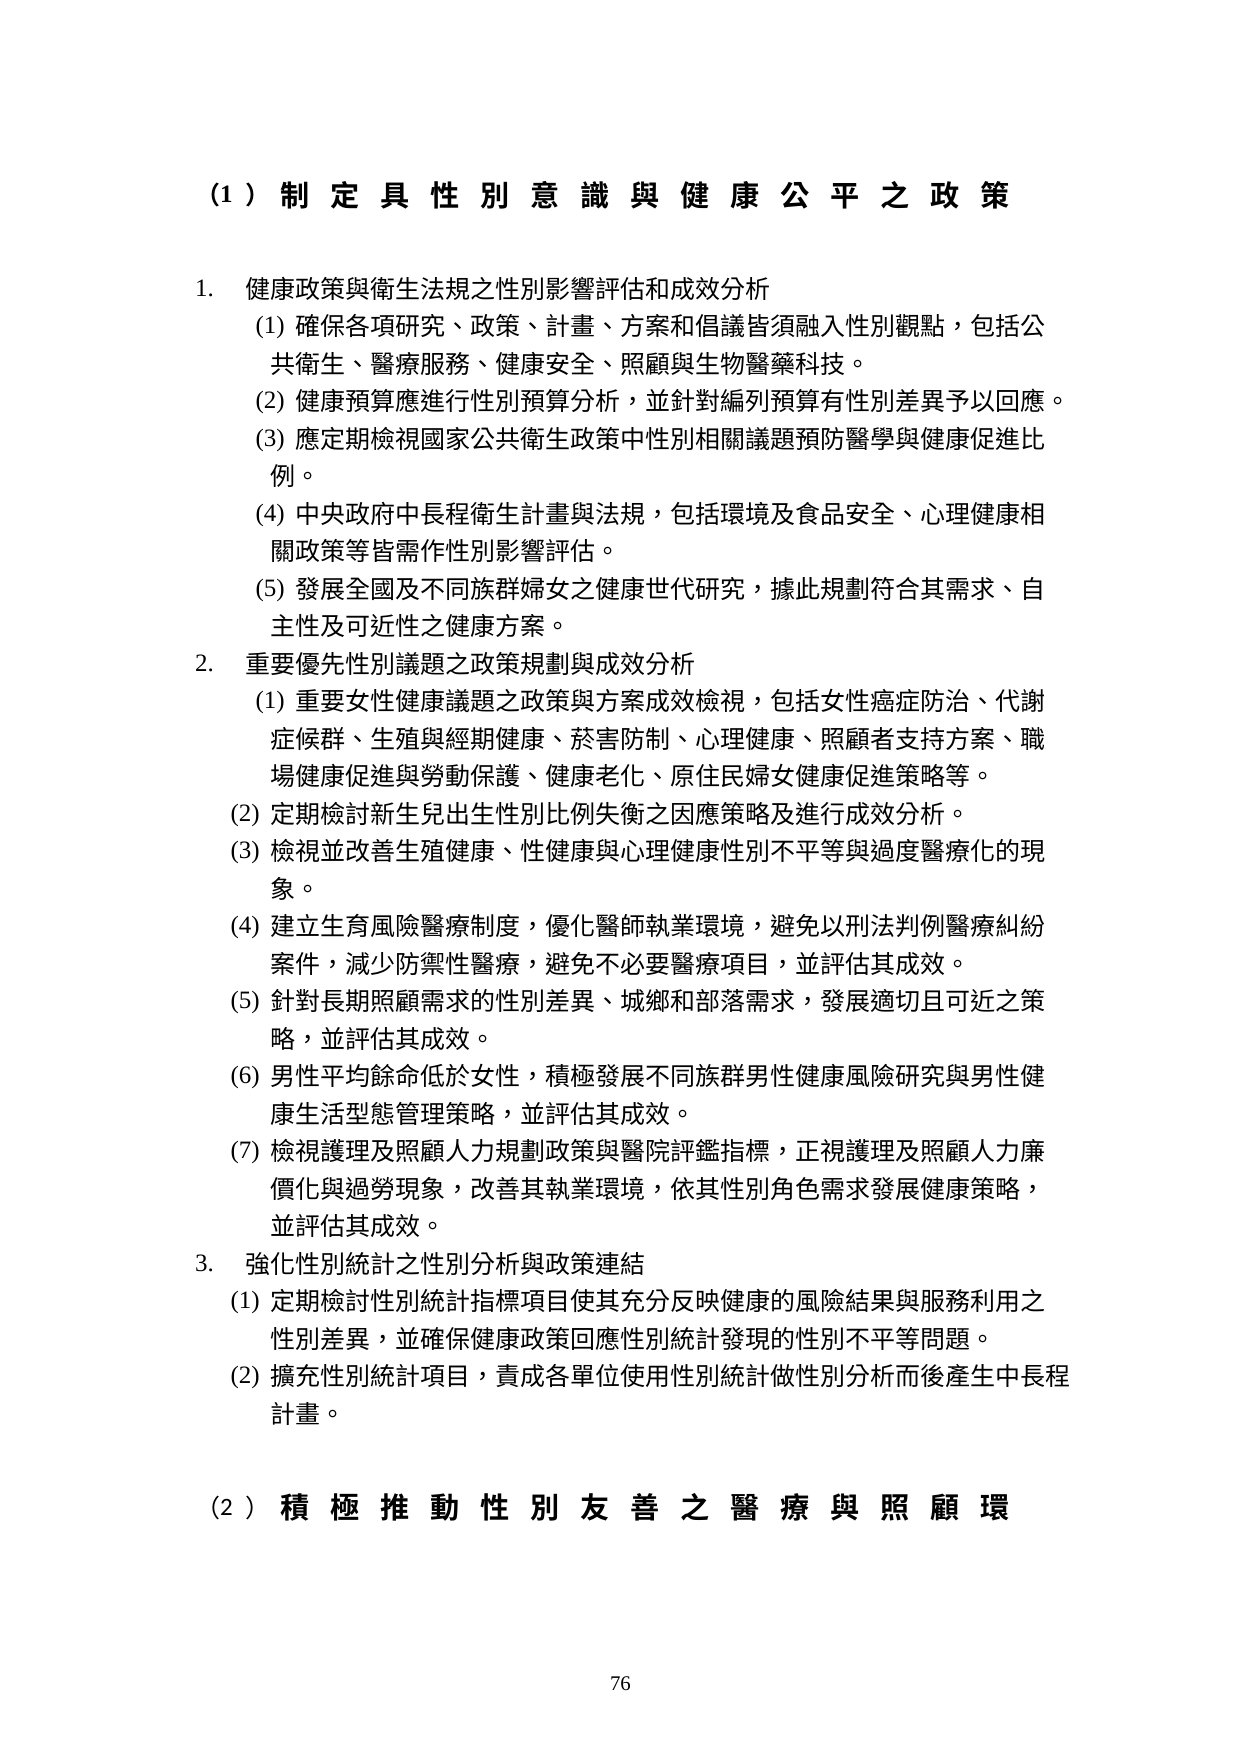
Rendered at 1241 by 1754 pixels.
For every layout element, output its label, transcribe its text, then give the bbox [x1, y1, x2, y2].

text (1)定期檢討性別統計指標項目使其充分反映健康的風險結果與服務利用之性別差異，並確保健康政策回應性別統計發現的性別不平等問題。 [220, 1275, 1045, 1350]
list 健康政策與衛生法規之性別影響評估和成效分析 [195, 262, 1045, 300]
text (6)男性平均餘命低於女性，積極發展不同族群男性健康風險研究與男性健康生活型態管理策略，並評估其成效。 [220, 1050, 1045, 1125]
list 重要優先性別議題之政策規劃與成效分析 [195, 637, 1045, 675]
text (5)發展全國及不同族群婦女之健康世代研究，據此規劃符合其需求、自主性及可近性之健康方案。 [224, 562, 1045, 637]
text (3)應定期檢視國家公共衛生政策中性別相關議題預防醫學與健康促進比 例。 [224, 412, 1045, 487]
text (7)檢視護理及照顧人力規劃政策與醫院評鑑指標，正視護理及照顧人力廉價化與過勞現象，改善其執業環境，依其性別角色需求發展健康策略，並評估其成效。 [220, 1125, 1045, 1237]
text (4)建立生育風險醫療制度，優化醫師執業環境，避免以刑法判例醫療糾紛案件，減少防禦性醫療，避免不必要醫療項目，並評估其成效。 [220, 900, 1045, 975]
text (2)健康預算應進行性別預算分析，並針對編列預算有性別差異予以回應。 [224, 375, 1045, 412]
text (4)中央政府中長程衛生計畫與法規，包括環境及食品安全、心理健康相關政策等皆需作性別影響評估。 [224, 487, 1045, 562]
text (5)針對長期照顧需求的性別差異、城鄉和部落需求，發展適切且可近之策略，並評估其成效。 [220, 975, 1045, 1050]
list 制定具性別意識與健康公平之政策 [195, 150, 1045, 225]
list 強化性別統計之性別分析與政策連結 [195, 1237, 1045, 1275]
text (2)擴充性別統計項目，責成各單位使用性別統計做性別分析而後產生中長程計畫。 [220, 1350, 1081, 1425]
text (1)確保各項研究、政策、計畫、方案和倡議皆須融入性別觀點，包括公共衛生、醫療服務、健康安全、照顧與生物醫藥科技。 [224, 300, 1045, 375]
text (1)重要女性健康議題之政策與方案成效檢視，包括女性癌症防治、代謝症候群、生殖與經期健康、菸害防制、心理健康、照顧者支持方案、職場健康促進與勞動保護、健康老化、原住民婦女健康促進策略等。 [225, 675, 1045, 787]
text (2)定期檢討新生兒出生性別比例失衡之因應策略及進行成效分析。 [220, 787, 1045, 825]
text (3)檢視並改善生殖健康、性健康與心理健康性別不平等與過度醫療化的現象。 [220, 825, 1045, 900]
list 積極推動性別友善之醫療與照顧環境 [195, 1462, 1045, 1537]
